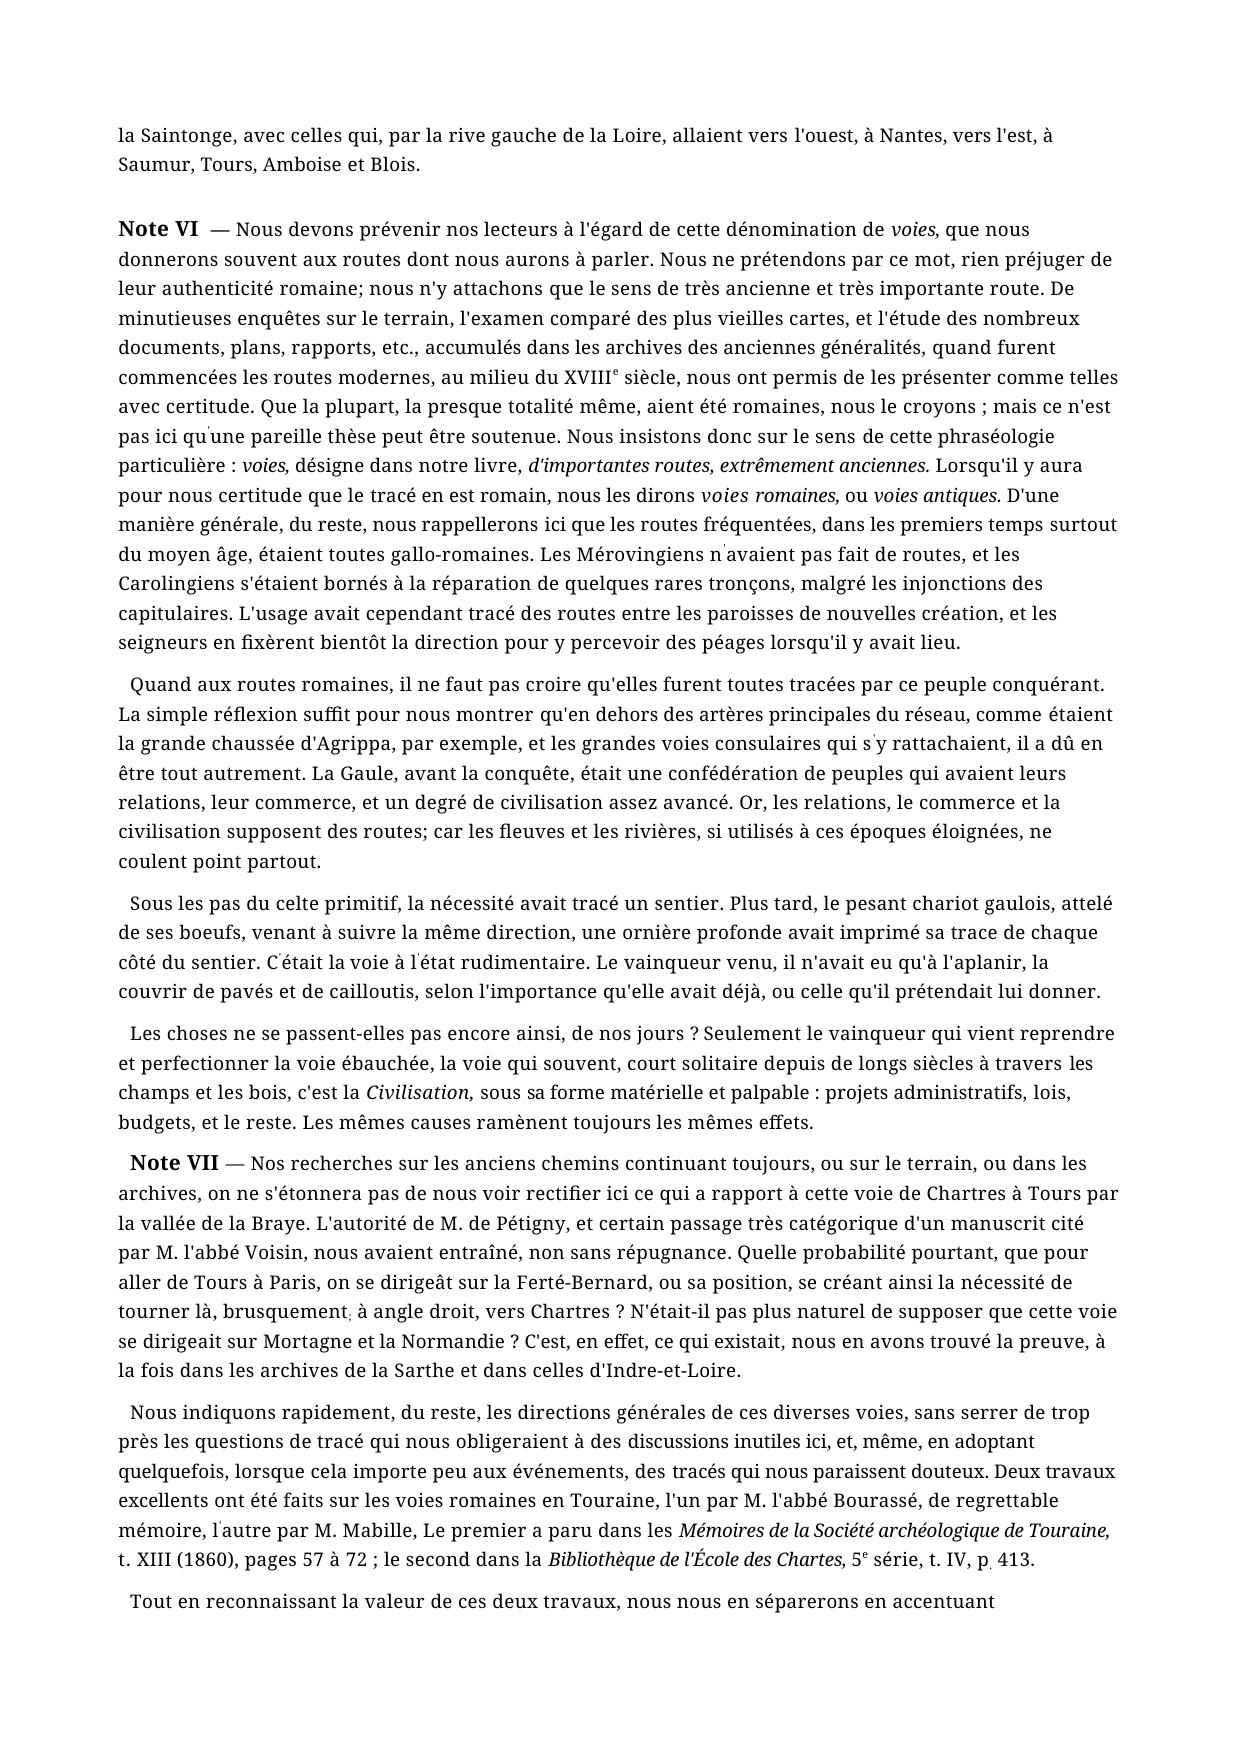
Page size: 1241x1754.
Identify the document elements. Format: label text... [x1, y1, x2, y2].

text Sous les pas du celte primitif, la nécessité avait tracé un sentier. Plus tard, le pesant chariot gaulois, attelé de ses boeufs, venant à suivre la même direction, une ornière profonde avait imprimé sa trace de chaque côté du sentier. C'était la voie à l'état rudimentaire. Le vainqueur venu, il n'avait eu qu'à l'aplanir, la couvrir de pavés et de cailloutis, selon l'importance qu'elle avait déjà, ou celle qu'il prétendait lui donner. [118, 886, 1122, 1004]
text Note VII — Nos recherches sur les anciens chemins continuant toujours, ou sur le terrain, ou dans les archives, on ne s'étonnera pas de nous voir rectifier ici ce qui a rapport à cette voie de Chartres à Tours par la vallée de la Braye. L'autorité de M. de Pétigny, et certain passage très catégorique d'un manuscrit cité par M. l'abbé Voisin, nous avaient entraîné, non sans répugnance. Quelle probabilité pourtant, que pour aller de Tours à Paris, on se dirigeât sur la Ferté-Bernard, ou sa position, se créant ainsi la nécessité de tourner là, brusquement; à angle droit, vers Chartres ? N'était-il pas plus naturel de supposer que cette voie se dirigeait sur Mortagne et la Normandie ? C'est, en effet, ce qui existait, nous en avons trouvé la preuve, à la fois dans les archives de la Sarthe et dans celles d'Indre-et-Loire. [118, 1147, 1122, 1383]
text Nous indiquons rapidement, du reste, les directions générales de ces diverses voies, sans serrer de trop près les questions de tracé qui nous obligeraient à des discussions inutiles ici, et, même, en adoptant quelquefois, lorsque cela importe peu aux événements, des tracés qui nous paraissent douteux. Deux travaux excellents ont été faits sur les voies romaines en Touraine, l'un par M. l'abbé Bourassé, de regrettable mémoire, l'autre par M. Mabille, Le premier a paru dans les Mémoires de la Société archéologique de Touraine, t. XIII (1860), pages 57 à 72 ; le second dans la Bibliothèque de l'École des Chartes, 5e série, t. IV, p. 413. [118, 1395, 1122, 1572]
text Tout en reconnaissant la valeur de ces deux travaux, nous nous en séparerons en accentuant [118, 1585, 1122, 1614]
text Les choses ne se passent-elles pas encore ainsi, de nos jours ? Seulement le vainqueur qui vient reprendre et perfectionner la voie ébauchée, la voie qui souvent, court solitaire depuis de longs siècles à travers les champs et les bois, c'est la Civilisation, sous sa forme matérielle et palpable : projets administratifs, lois, budgets, et le reste. Les mêmes causes ramènent toujours les mêmes effets. [118, 1017, 1122, 1134]
text Note VI — Nous devons prévenir nos lecteurs à l'égard de cette dénomination de voies, que nous donnerons souvent aux routes dont nous aurons à parler. Nous ne prétendons par ce mot, rien préjuger de leur authenticité romaine; nous n'y attachons que le sens de très ancienne et très importante route. De minutieuses enquêtes sur le terrain, l'examen comparé des plus vieilles cartes, et l'étude des nombreux documents, plans, rapports, etc., accumulés dans les archives des anciennes généralités, quand furent commencées les routes modernes, au milieu du XVIIIe siècle, nous ont permis de les présenter comme telles avec certitude. Que la plupart, la presque totalité même, aient été romaines, nous le croyons ; mais ce n'est pas ici qu'une pareille thèse peut être soutenue. Nous insistons donc sur le sens de cette phraséologie particulière : voies, désigne dans notre livre, d'importantes routes, extrêmement anciennes. Lorsqu'il y aura pour nous certitude que le tracé en est romain, nous les dirons voies romaines, ou voies antiques. D'une manière générale, du reste, nous rappellerons ici que les routes fréquentées, dans les premiers temps surtout du moyen âge, étaient toutes gallo-romaines. Les Mérovingiens n'avaient pas fait de routes, et les Carolingiens s'étaient bornés à la réparation de quelques rares tronçons, malgré les injonctions des capitulaires. L'usage avait cependant tracé des routes entre les paroisses de nouvelles création, et les seigneurs en fixèrent bientôt la direction pour y percevoir des péages lorsqu'il y avait lieu. [118, 213, 1122, 655]
text Quand aux routes romaines, il ne faut pas croire qu'elles furent toutes tracées par ce peuple conquérant. La simple réflexion suffit pour nous montrer qu'en dehors des artères principales du réseau, comme étaient la grande chaussée d'Agrippa, par exemple, et les grandes voies consulaires qui s'y rattachaient, il a dû en être tout autrement. La Gaule, avant la conquête, était une confédération de peuples qui avaient leurs relations, leur commerce, et un degré de civilisation assez avancé. Or, les relations, le commerce et la civilisation supposent des routes; car les fleuves et les rivières, si utilisés à ces époques éloignées, ne coulent point partout. [118, 667, 1122, 874]
text la Saintonge, avec celles qui, par la rive gauche de la Loire, allaient vers l'ouest, à Nantes, vers l'est, à Saumur, Tours, Amboise et Blois. [118, 118, 1122, 177]
